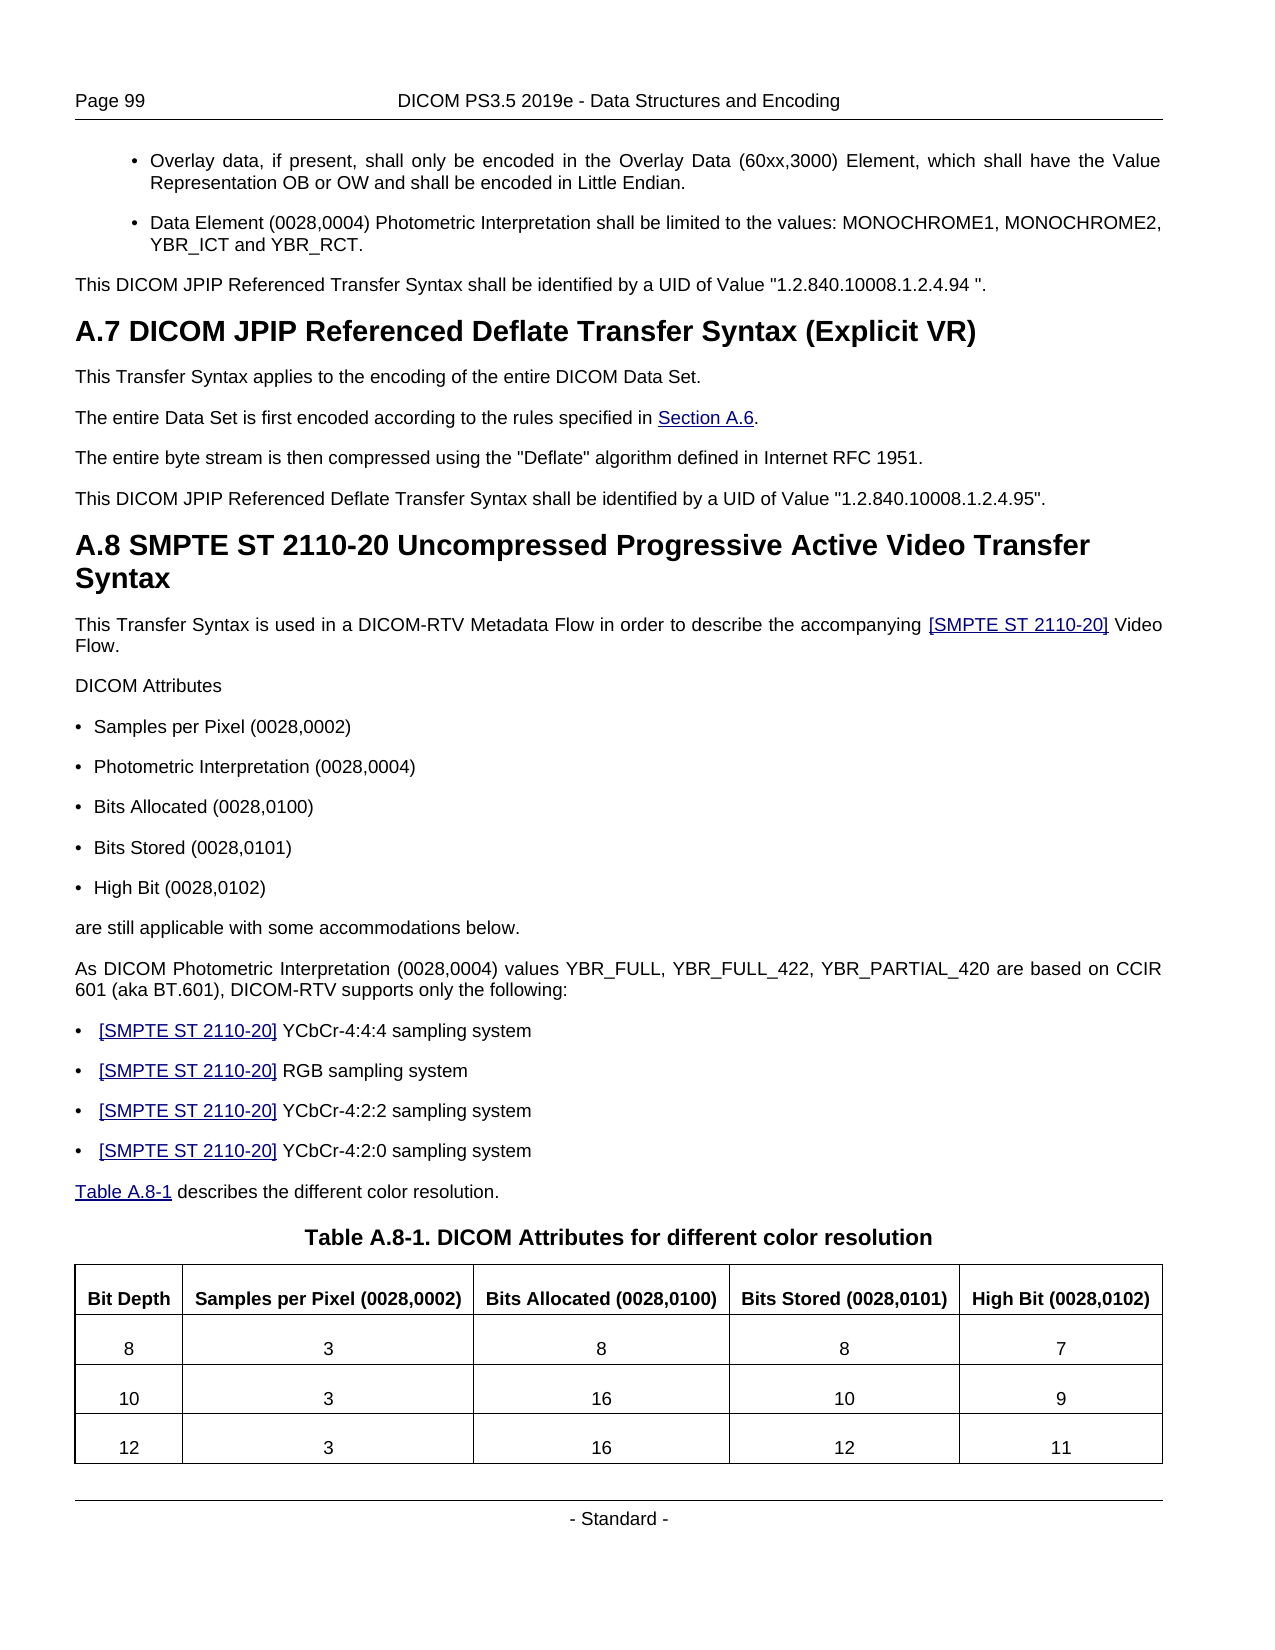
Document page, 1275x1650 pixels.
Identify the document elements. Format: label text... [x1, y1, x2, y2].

text are still applicable with some accommodations below. [75, 917, 1162, 939]
table_cell 11 [960, 1414, 1162, 1463]
text A.7 DICOM JPIP Referenced Deflate Transfer Syntax (Explicit VR) [75, 314, 1162, 348]
text • [SMPTE ST 2110-20] YCbCr-4:4:4 sampling system [75, 1019, 1162, 1041]
text • Samples per Pixel (0028,0002) [75, 716, 1162, 737]
table_cell 8 [474, 1315, 729, 1363]
table_cell 8 [76, 1315, 182, 1363]
text • [SMPTE ST 2110-20] YCbCr-4:2:2 sampling system [75, 1100, 1162, 1122]
table_header Bit Depth [76, 1265, 182, 1314]
table_cell 9 [960, 1365, 1162, 1413]
text • Bits Stored (0028,0101) [75, 837, 1162, 858]
table_header Samples per Pixel (0028,0002) [183, 1265, 473, 1314]
text As DICOM Photometric Interpretation (0028,0004) values YBR_FULL, YBR_FULL_422, YBR_PARTIAL_420 are based on CCIR 601 (aka BT.601), DICOM-RTV supports only the following: [75, 957, 1162, 1001]
table_header Bits Allocated (0028,0100) [474, 1265, 729, 1314]
table_header High Bit (0028,0102) [960, 1265, 1162, 1314]
text • [SMPTE ST 2110-20] RGB sampling system [75, 1060, 1162, 1081]
table_cell 16 [474, 1365, 729, 1413]
table_cell 7 [960, 1315, 1162, 1363]
table_cell 10 [76, 1365, 182, 1413]
table_cell 8 [730, 1315, 959, 1363]
text The entire byte stream is then compressed using the "Deflate" algorithm defined in Internet RFC 1951. [75, 447, 1162, 468]
text • Data Element (0028,0004) Photometric Interpretation shall be limited to the values: MONOCHROME1, MONOCHROME2, YBR_ICT and YBR_RCT. [131, 212, 1162, 255]
text This DICOM JPIP Referenced Transfer Syntax shall be identified by a UID of Value "1.2.840.10008.1.2.4.94 ". [75, 274, 1162, 295]
text DICOM Attributes [75, 675, 1162, 697]
text • Bits Allocated (0028,0100) [75, 796, 1162, 818]
text The entire Data Set is first encoded according to the rules specified in Section A.6. [75, 407, 1162, 428]
text • Photometric Interpretation (0028,0004) [75, 756, 1162, 777]
table_header Bits Stored (0028,0101) [730, 1265, 959, 1314]
text This DICOM JPIP Referenced Deflate Transfer Syntax shall be identified by a UID of Value "1.2.840.10008.1.2.4.95". [75, 487, 1162, 509]
table_cell 16 [474, 1414, 729, 1463]
text A.8 SMPTE ST 2110-20 Uncompressed Progressive Active Video Transfer Syntax [75, 528, 1162, 595]
text Table A.8-1 describes the different color resolution. [75, 1181, 1162, 1202]
text This Transfer Syntax is used in a DICOM-RTV Metadata Flow in order to describe the accompanying [SMPTE ST 2110-20] Video Flow. [75, 613, 1162, 657]
table_cell 3 [183, 1414, 473, 1463]
text • [SMPTE ST 2110-20] YCbCr-4:2:0 sampling system [75, 1140, 1162, 1162]
text • Overlay data, if present, shall only be encoded in the Overlay Data (60xx,3000) Element, which shall have the Value Representation OB or OW and shall be encoded in Little Endian. [131, 150, 1162, 193]
text This Transfer Syntax applies to the encoding of the entire DICOM Data Set. [75, 366, 1162, 388]
text • High Bit (0028,0102) [75, 877, 1162, 898]
table_cell 10 [730, 1365, 959, 1413]
table_cell 3 [183, 1365, 473, 1413]
text Table A.8-1. DICOM Attributes for different color resolution [75, 1225, 1162, 1251]
table_cell 12 [76, 1414, 182, 1463]
table_cell 3 [183, 1315, 473, 1363]
table_cell 12 [730, 1414, 959, 1463]
